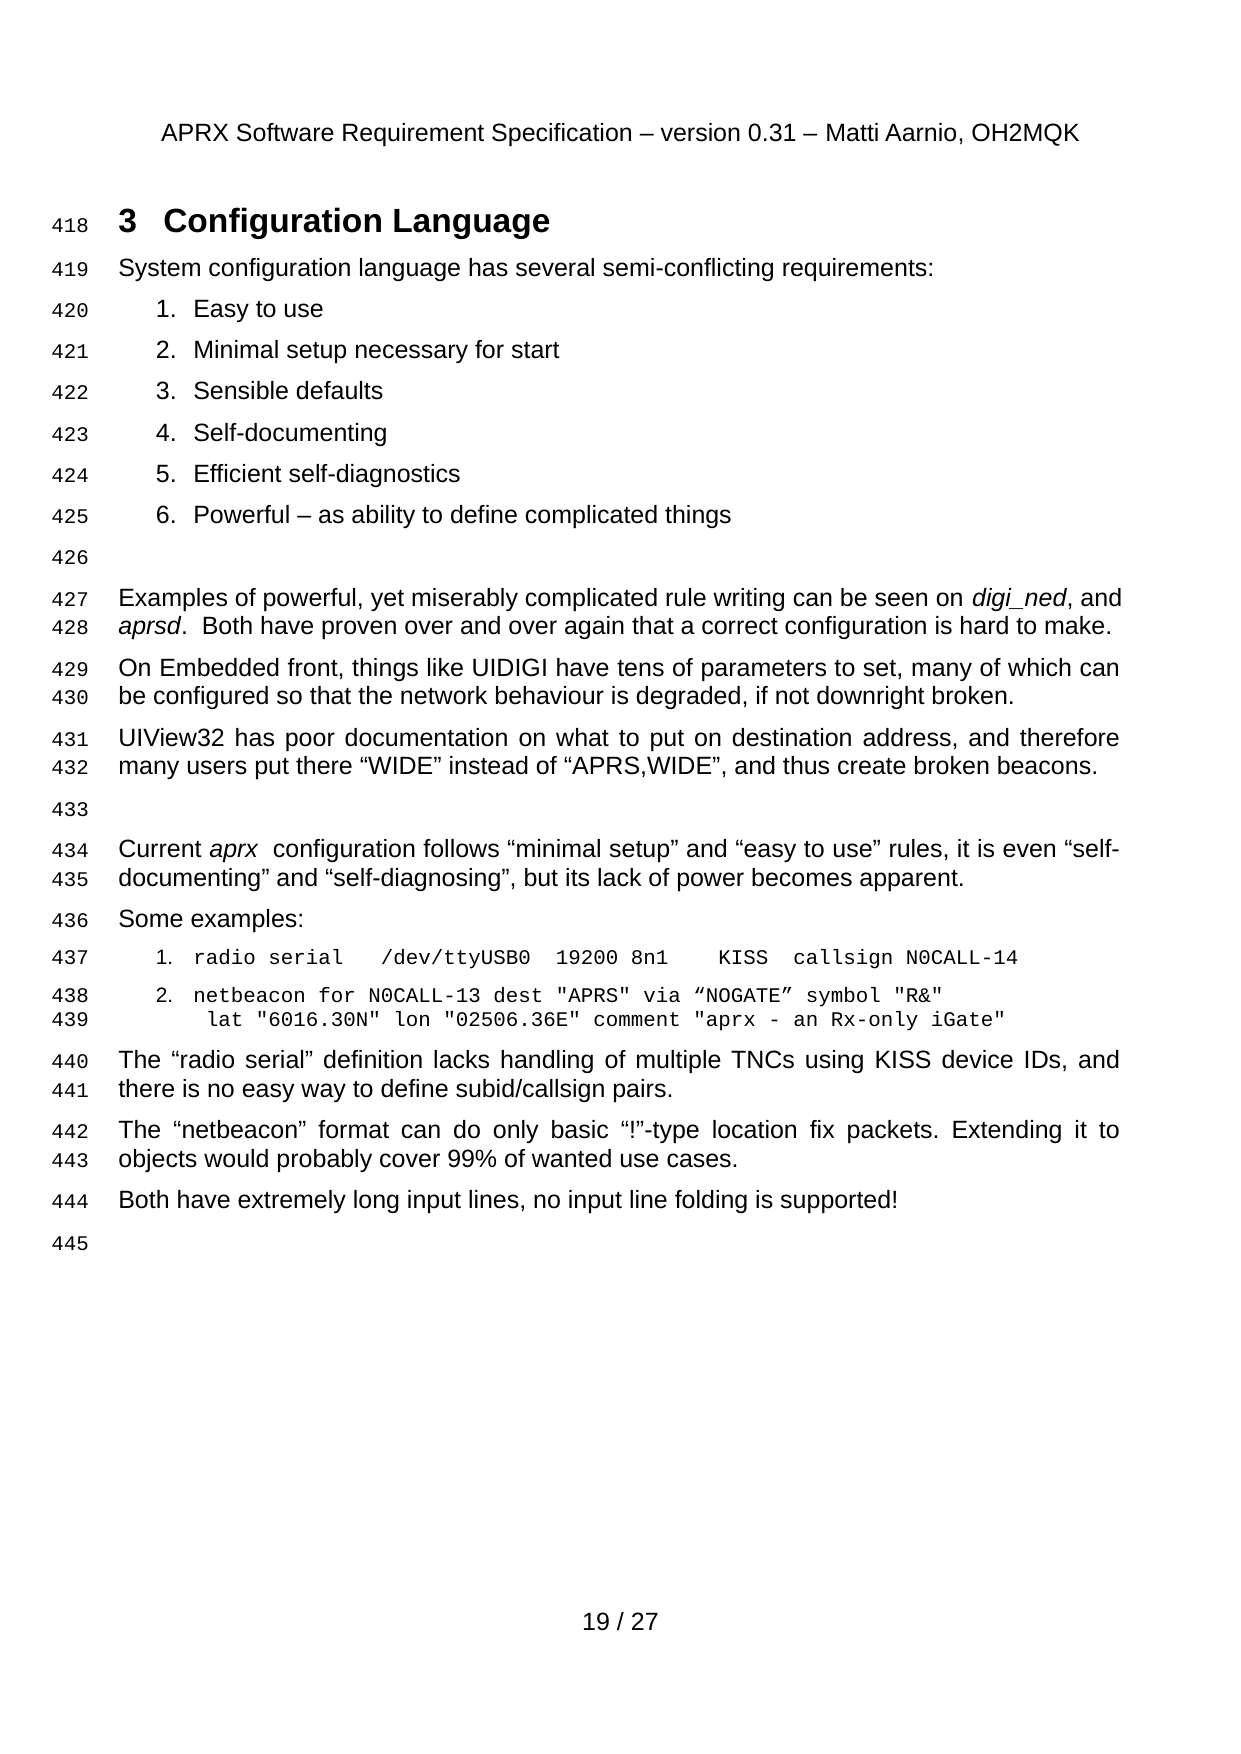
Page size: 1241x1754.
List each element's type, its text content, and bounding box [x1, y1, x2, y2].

text Examples of powerful, yet miserably complicated rule writing can be seen on digi_ned, and aprsd. Both have proven over and over again that a correct configuration is hard to make. [118, 582, 1122, 640]
text The “radio serial” definition lacks handling of multiple TNCs using KISS device IDs, and there is no easy way to define subid/callsign pairs. [118, 1045, 1122, 1103]
list Minimal setup necessary for start [156, 335, 1122, 364]
text System configuration language has several semi-conflicting requirements: [118, 252, 1122, 281]
text The “netbeacon” format can do only basic “!”-type location fix packets. Extending it to objects would probably cover 99% of wanted use cases. [118, 1115, 1122, 1173]
text On Embedded front, things like UIDIGI have tens of parameters to set, many of which can be configured so that the network behaviour is degraded, if not downright broken. [118, 652, 1122, 710]
text Some examples: [118, 904, 1122, 932]
list Sensible defaults [156, 376, 1122, 405]
list radio serial /dev/ttyUSB0 19200 8n1 KISS callsign N0CALL-14 [156, 945, 1122, 971]
list Easy to use [156, 294, 1122, 322]
text Both have extremely long input lines, no input line folding is supported! [118, 1185, 1122, 1214]
subtitle Configuration Language [118, 201, 1122, 240]
list Self-documenting [156, 417, 1122, 446]
text UIView32 has poor documentation on what to put on destination address, and therefore many users put there “WIDE” instead of “APRS,WIDE”, and thus create broken beacons. [118, 722, 1122, 780]
list netbeacon for N0CALL-13 dest "APRS" via “NOGATE” symbol "R&" lat "6016.30N" lon "02506.36E" comment "aprx - an Rx-only iGate" [156, 983, 1122, 1033]
text Current aprx configuration follows “minimal setup” and “easy to use” rules, it is even “self-documenting” and “self-diagnosing”, but its lack of power becomes apparent. [118, 834, 1122, 891]
list Efficient self-diagnostics [156, 459, 1122, 487]
list Powerful – as ability to define complicated things [156, 500, 1122, 529]
